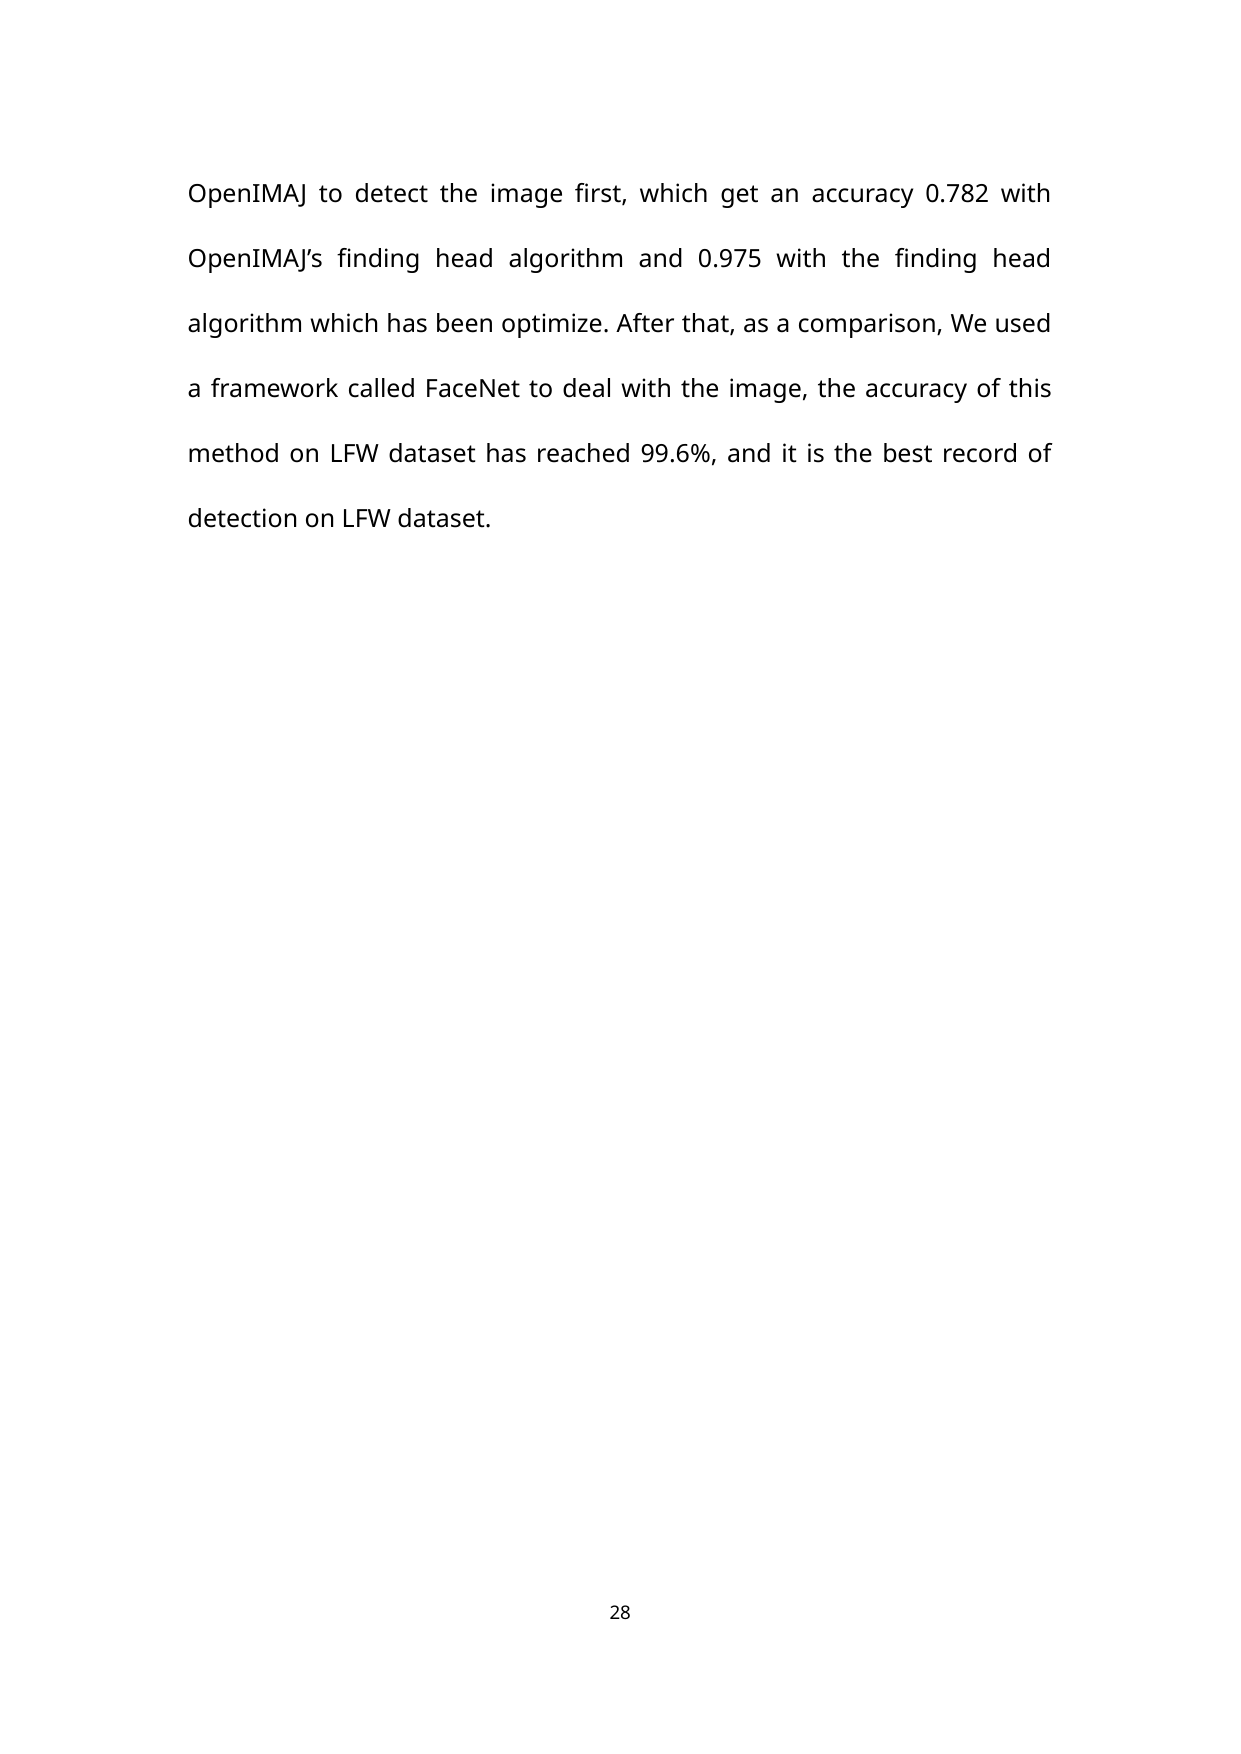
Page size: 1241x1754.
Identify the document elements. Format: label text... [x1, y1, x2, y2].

text OpenIMAJ to detect the image first, which get an accuracy 0.782 with OpenIMAJ’s finding head algorithm and 0.975 with the finding head algorithm which has been optimize. After that, as a comparison, We used a framework called FaceNet to deal with the image, the accuracy of this method on LFW dataset has reached 99.6%, and it is the best record of detection on LFW dataset. [187, 160, 1053, 550]
